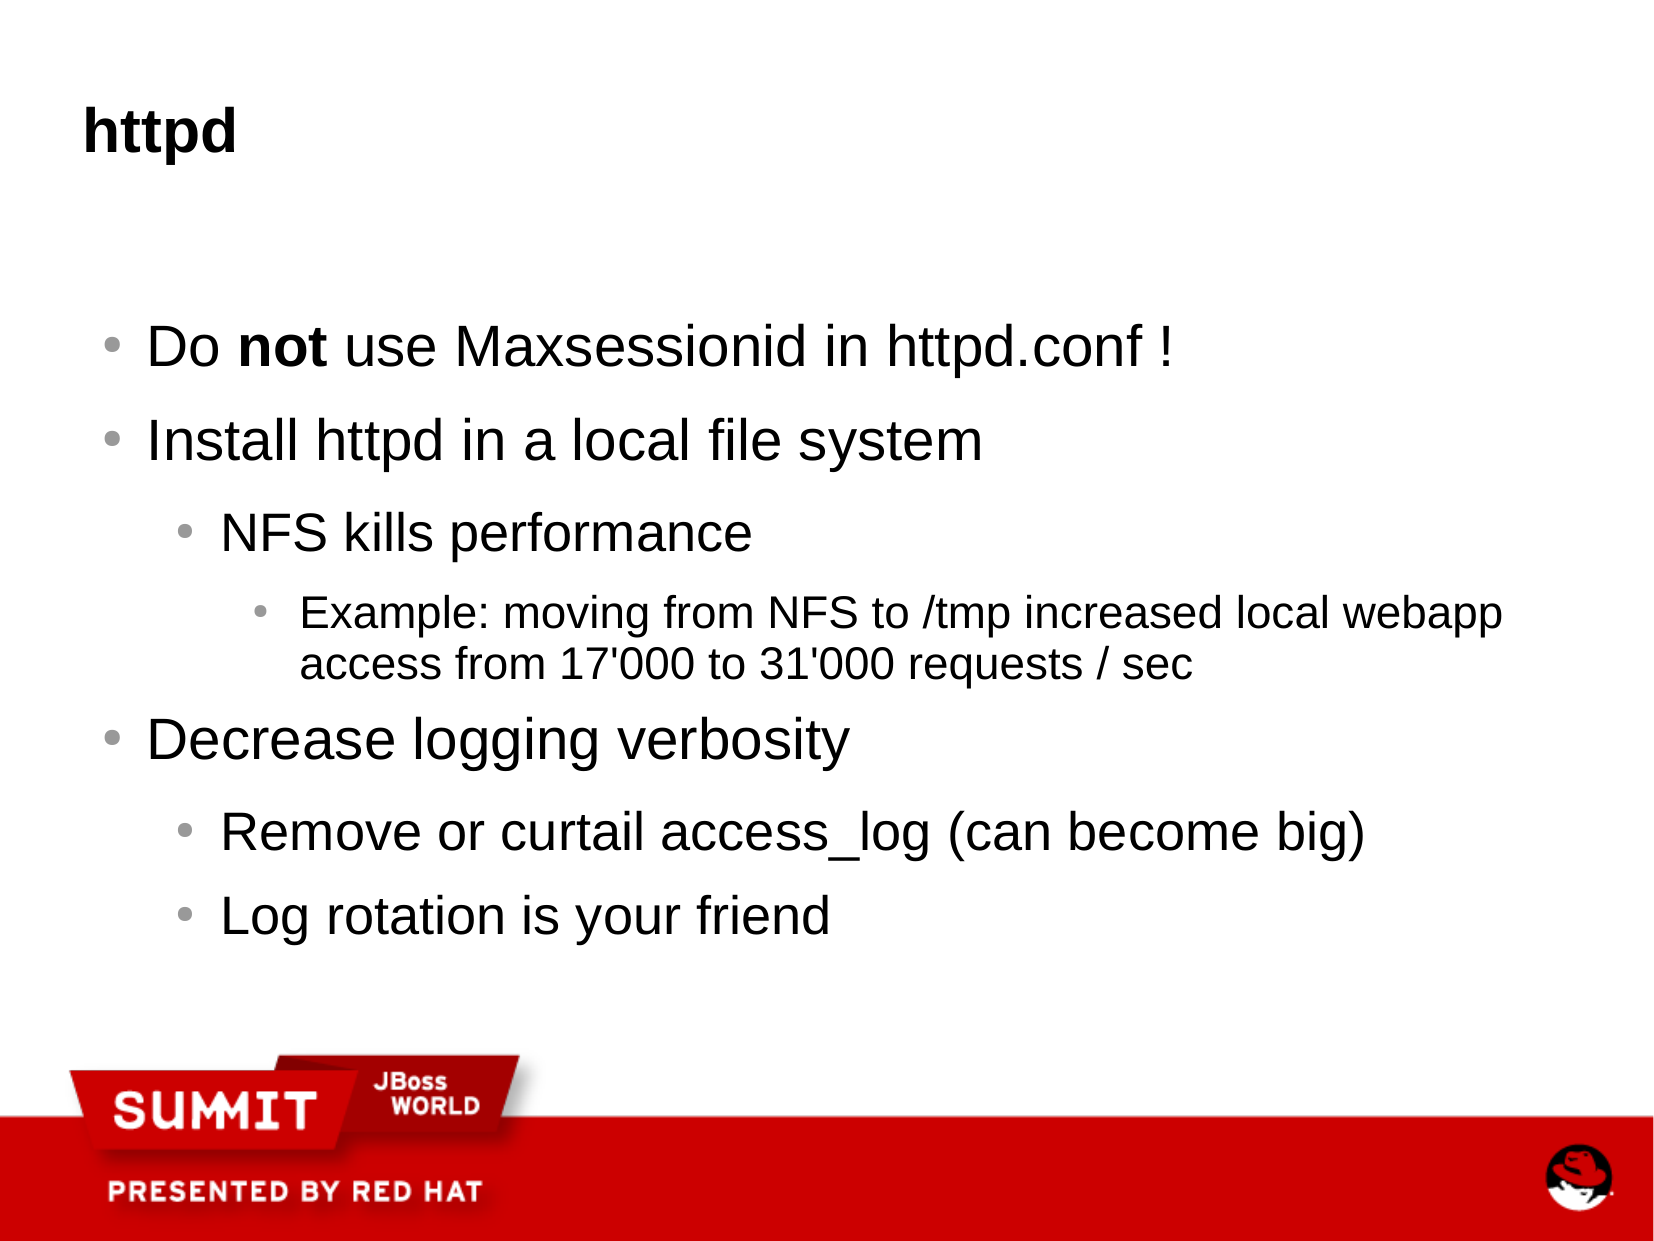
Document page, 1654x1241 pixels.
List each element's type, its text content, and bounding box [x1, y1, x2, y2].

title httpd [82, 37, 1571, 226]
list Do not use Maxsessionid in httpd.conf ! Install httpd in a local file system NFS kills performance Example: moving from NFS to /tmp increased local webapp access from 17'000 to 31'000 requests / sec Decrease logging verbosity Remove or curtail access_log (can become big) Log rotation is your friend [86, 219, 1576, 1013]
picture [0, 1043, 1654, 1241]
